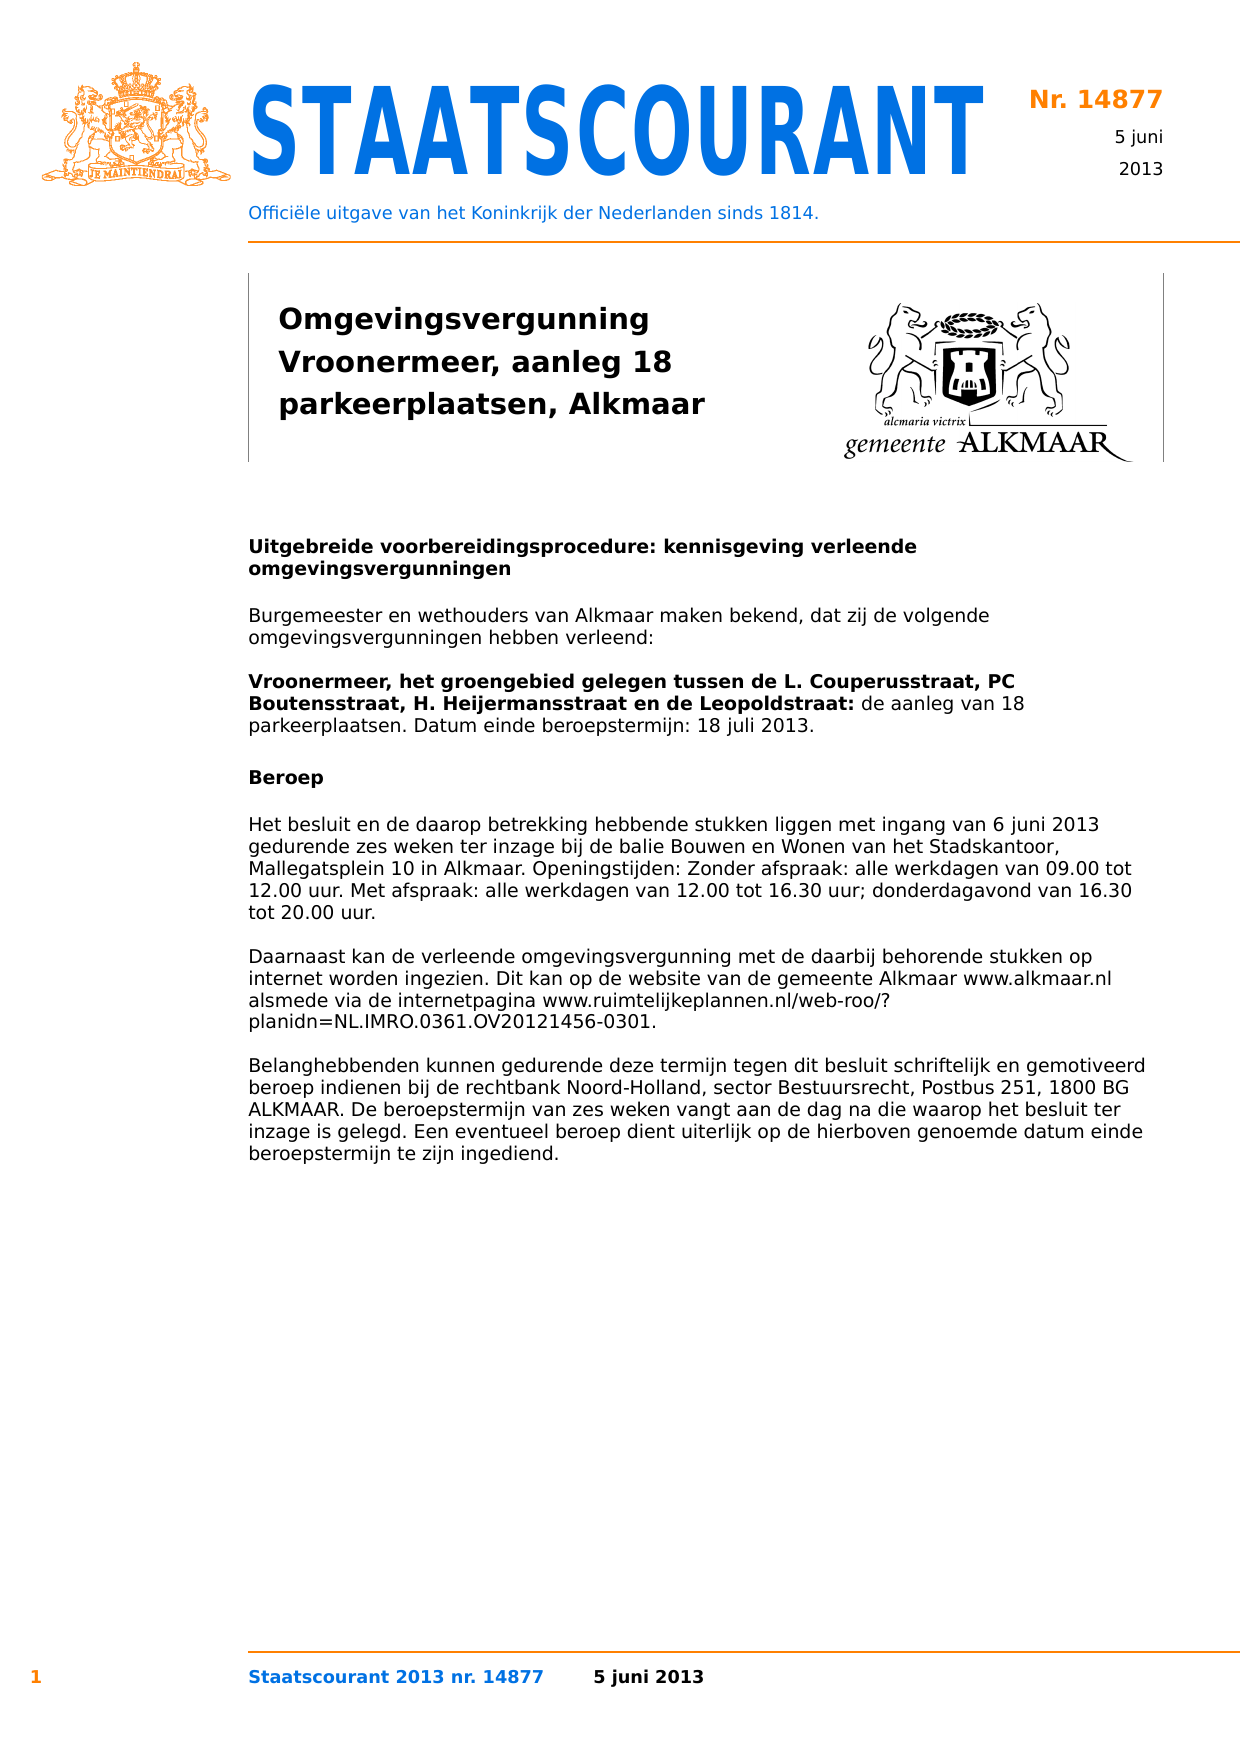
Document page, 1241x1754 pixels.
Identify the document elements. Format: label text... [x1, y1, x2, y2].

table_header STAATSCOURANT [248, 62, 998, 203]
subtitle Omgevingsvergunning Vroonermeer, aanleg 18 parkeerplaatsen, Alkmaar [249, 273, 1163, 302]
subtitle Beroep [248, 767, 1163, 789]
text Het besluit en de daarop betrekking hebbende stukken liggen met ingang van 6 juni 2013 gedurende zes weken ter inzage bij de balie Bouwen en Wonen van het Stadskantoor, Mallegatsplein 10 in Alkmaar. Openingstijden: Zonder afspraak: alle werkdagen van 09.00 tot 12.00 uur. Met afspraak: alle werkdagen van 12.00 tot 16.30 uur; donderdagavond van 16.30 tot 20.00 uur. [248, 814, 1163, 924]
picture [41, 62, 231, 186]
picture [844, 302, 1134, 462]
table_cell 5 juni [998, 121, 1240, 153]
text Vroonermeer, het groengebied gelegen tussen de L. Couperusstraat, PC Boutensstraat, H. Heijermansstraat en de Leopoldstraat: de aanleg van 18 parkeerplaatsen. Datum einde beroepstermijn: 18 juli 2013. [248, 671, 1163, 737]
subtitle Uitgebreide voorbereidingsprocedure: kennisgeving verleende omgevingsvergunningen [248, 536, 1163, 580]
text Belanghebbenden kunnen gedurende deze termijn tegen dit besluit schriftelijk en gemotiveerd beroep indienen bij de rechtbank Noord-Holland, sector Bestuursrecht, Postbus 251, 1800 BG ALKMAAR. De beroepstermijn van zes weken vangt aan de dag na die waarop het besluit ter inzage is gelegd. Een eventueel beroep dient uiterlijk op de hierboven genoemde datum einde beroepstermijn te zijn ingediend. [248, 1055, 1163, 1165]
text Burgemeester en wethouders van Alkmaar maken bekend, dat zij de volgende omgevingsvergunningen hebben verleend: [248, 605, 1163, 649]
table_cell Officiële uitgave van het Koninkrijk der Nederlanden sinds 1814. [248, 203, 1240, 241]
table_header [25, 62, 248, 241]
text Daarnaast kan de verleende omgevingsvergunning met de daarbij behorende stukken op internet worden ingezien. Dit kan op de website van de gemeente Alkmaar www.alkmaar.nl alsmede via de internetpagina www.ruimtelijkeplannen.nl/web-roo/?planidn=NL.IMRO.0361.OV20121456-0301. [248, 946, 1163, 1033]
table_cell 2013 [998, 153, 1240, 203]
table_header Nr. 14877 [998, 62, 1240, 121]
